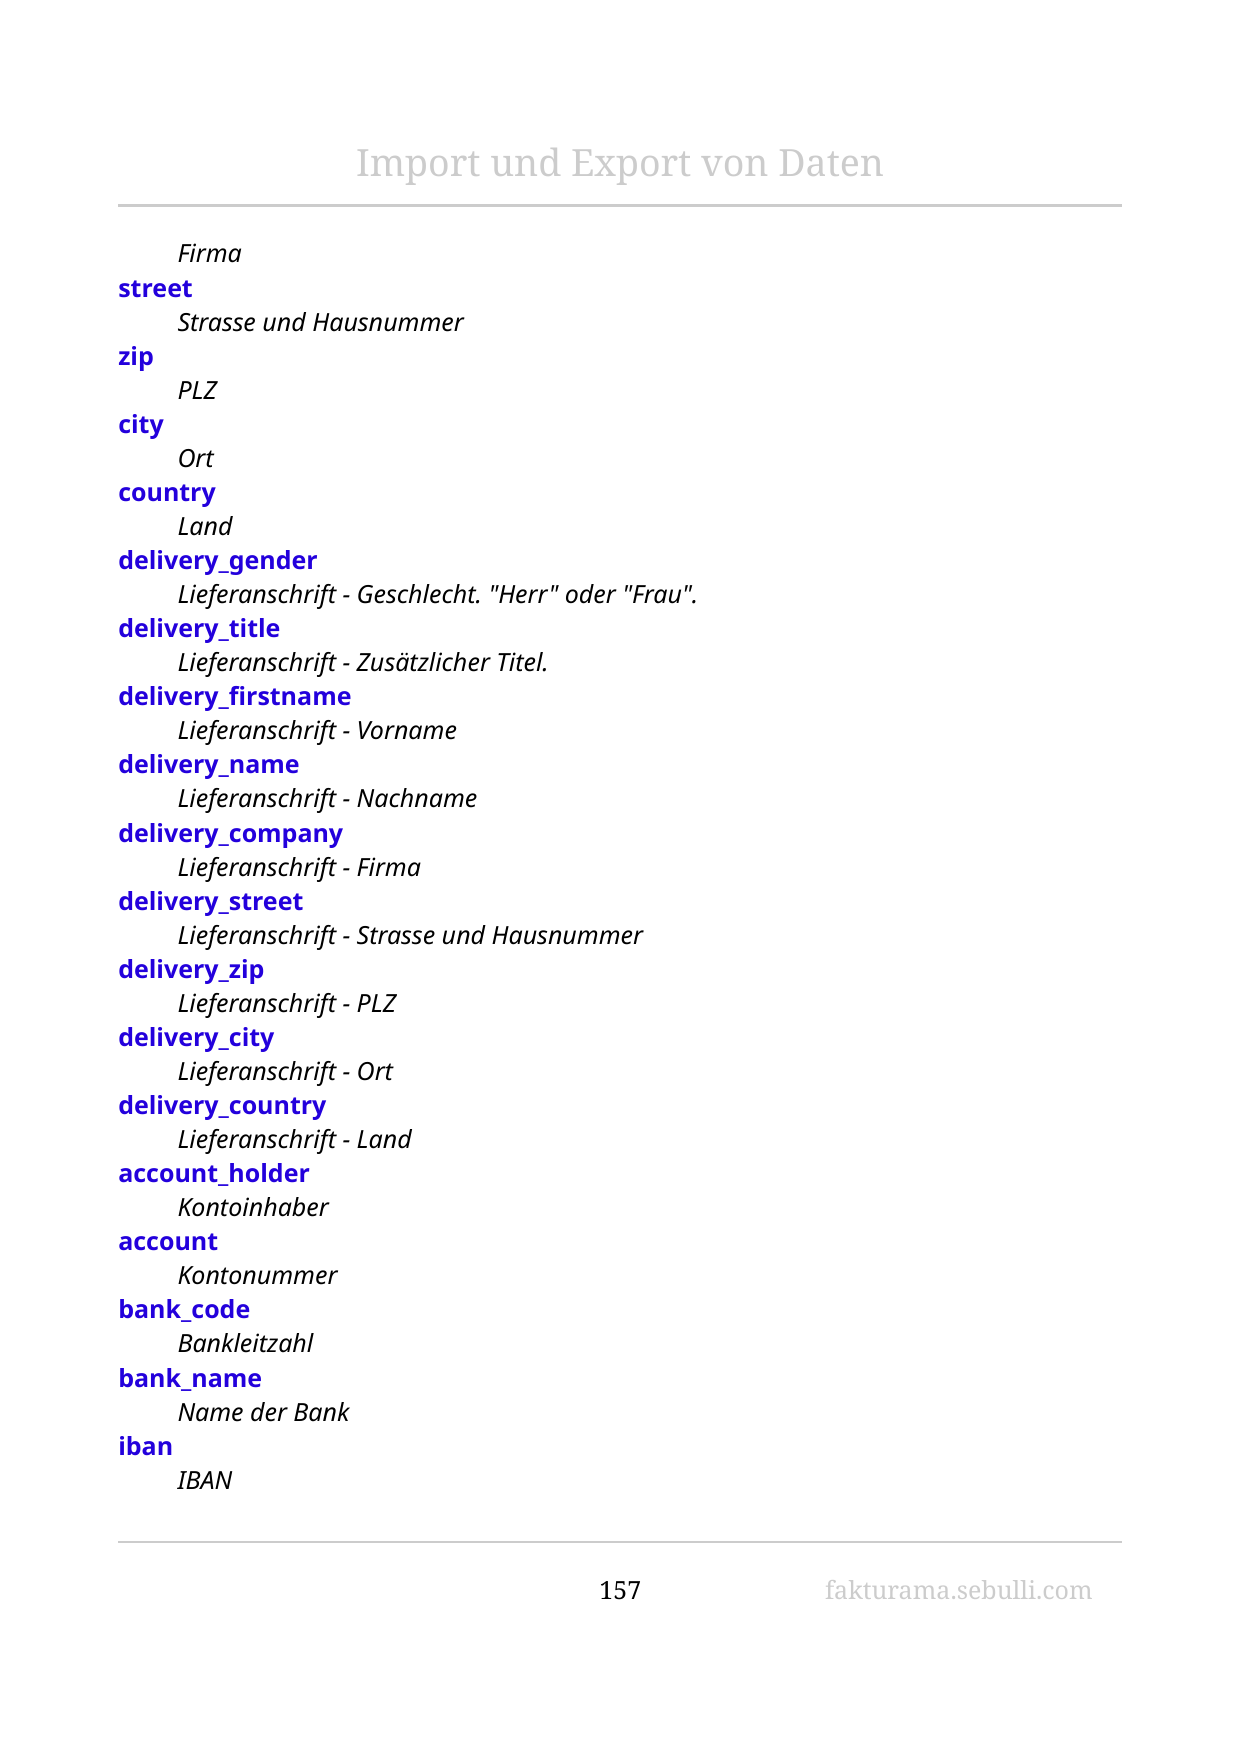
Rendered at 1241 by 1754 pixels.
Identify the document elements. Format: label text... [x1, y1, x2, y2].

subtitle delivery_gender [118, 543, 1122, 577]
list PLZ [177, 372, 1122, 406]
subtitle iban [118, 1428, 1122, 1462]
subtitle delivery_country [118, 1088, 1122, 1122]
list IBAN [177, 1462, 1122, 1496]
subtitle delivery_name [118, 747, 1122, 781]
subtitle account_holder [118, 1156, 1122, 1190]
list Strasse und Hausnummer [177, 304, 1122, 338]
list Lieferanschrift - PLZ [177, 986, 1122, 1019]
list Lieferanschrift - Firma [177, 849, 1122, 883]
subtitle delivery_city [118, 1019, 1122, 1054]
list Lieferanschrift - Geschlecht. "Herr" oder "Frau". [177, 577, 1122, 611]
subtitle delivery_title [118, 611, 1122, 645]
list Lieferanschrift - Zusätzlicher Titel. [177, 645, 1122, 679]
subtitle zip [118, 338, 1122, 372]
list Kontonummer [177, 1258, 1122, 1292]
list Name der Bank [177, 1394, 1122, 1428]
subtitle account [118, 1224, 1122, 1258]
list Land [177, 509, 1122, 543]
list Lieferanschrift - Land [177, 1122, 1122, 1156]
subtitle delivery_street [118, 883, 1122, 917]
list Lieferanschrift - Strasse und Hausnummer [177, 917, 1122, 951]
list Lieferanschrift - Ort [177, 1054, 1122, 1088]
subtitle street [118, 270, 1122, 304]
list Lieferanschrift - Nachname [177, 781, 1122, 815]
list Kontoinhaber [177, 1190, 1122, 1224]
subtitle delivery_company [118, 815, 1122, 849]
subtitle delivery_firstname [118, 679, 1122, 713]
list Ort [177, 441, 1122, 474]
subtitle city [118, 406, 1122, 441]
subtitle bank_code [118, 1292, 1122, 1326]
subtitle bank_name [118, 1360, 1122, 1394]
subtitle country [118, 474, 1122, 509]
subtitle delivery_zip [118, 951, 1122, 986]
list Firma [177, 236, 1122, 270]
list Lieferanschrift - Vorname [177, 713, 1122, 747]
list Bankleitzahl [177, 1326, 1122, 1360]
